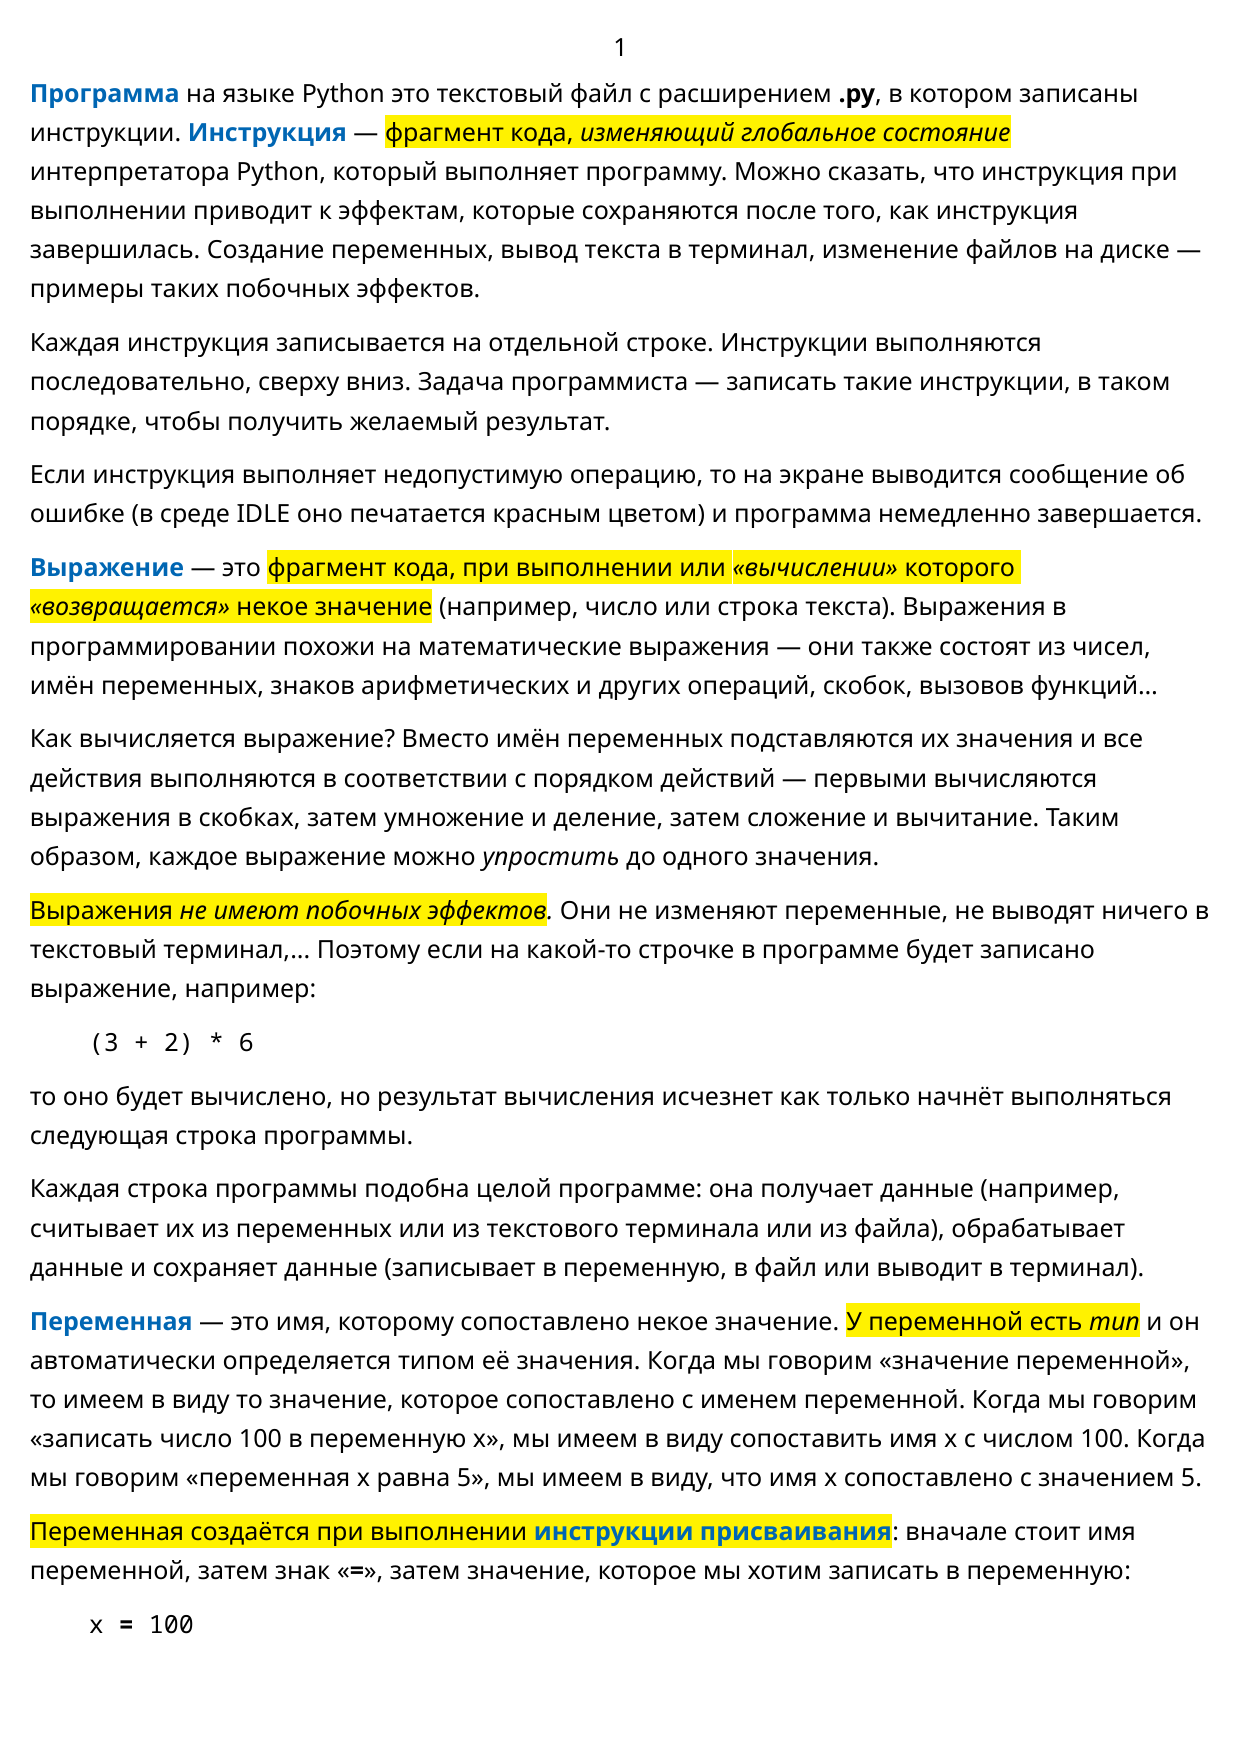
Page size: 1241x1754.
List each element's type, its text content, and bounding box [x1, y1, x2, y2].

text Каждая строка программы подобна целой программе: она получает данные (например, считывает их из переменных или из текстового терминала или из файла), обрабатывает данные и сохраняет данные (записывает в переменную, в файл или выводит в терминал). [29, 1171, 1211, 1283]
text Каждая инструкция записывается на отдельной строке. Инструкции выполняются последовательно, сверху вниз. Задача программиста — записать такие инструкции, в таком порядке, чтобы получить желаемый результат. [29, 325, 1211, 437]
text Как вычисляется выражение? Вместо имён переменных подставляются их значения и все действия выполняются в соответствии с порядком действий — первыми вычисляются выражения в скобках, затем умножение и деление, затем сложение и вычитание. Таким образом, каждое выражение можно упростить до одного значения. [29, 721, 1211, 873]
text то оно будет вычислено, но результат вычисления исчезнет как только начнёт выполняться следующая строка программы. [29, 1078, 1211, 1151]
text Выражение — это фрагмент кода, при выполнении или «вычислении» которого «возвращается» некое значение (например, число или строка текста). Выражения в программировании похожи на математические выражения — они также состоят из чисел, имён переменных, знаков арифметических и других операций, скобок, вызовов функций… [29, 550, 1211, 701]
text Переменная — это имя, которому сопоставлено некое значение. У переменной есть тип и он автоматически определяется типом её значения. Когда мы говорим «значение переменной», то имеем в виду то значение, которое сопоставлено с именем переменной. Когда мы говорим «записать число 100 в переменную х», мы имеем в виду сопоставить имя х с числом 100. Когда мы говорим «переменная х равна 5», мы имеем в виду, что имя х сопоставлено с значением 5. [29, 1303, 1211, 1494]
text Выражения не имеют побочных эффектов. Они не изменяют переменные, не выводят ничего в текстовый терминал,... Поэтому если на какой-то строчке в программе будет записано выражение, например: [29, 892, 1211, 1005]
text (3 + 2) * 6 [88, 1024, 1211, 1058]
text Программа на языке Python это текстовый файл с расширением .py, в котором записаны инструкции. Инструкция — фрагмент кода, изменяющий глобальное состояние интерпретатора Python, который выполняет программу. Можно сказать, что инструкция при выполнении приводит к эффектам, которые сохраняются после того, как инструкция завершилась. Создание переменных, вывод текста в терминал, изменение файлов на диске — примеры таких побочных эффектов. [29, 75, 1211, 305]
text Если инструкция выполняет недопустимую операцию, то на экране выводится сообщение об ошибке (в среде IDLE оно печатается красным цветом) и программа немедленно завершается. [29, 457, 1211, 530]
text x = 100 [88, 1607, 1211, 1641]
text Переменная создаётся при выполнении инструкции присваивания: вначале стоит имя переменной, затем знак «=», затем значение, которое мы хотим записать в переменную: [29, 1514, 1211, 1587]
